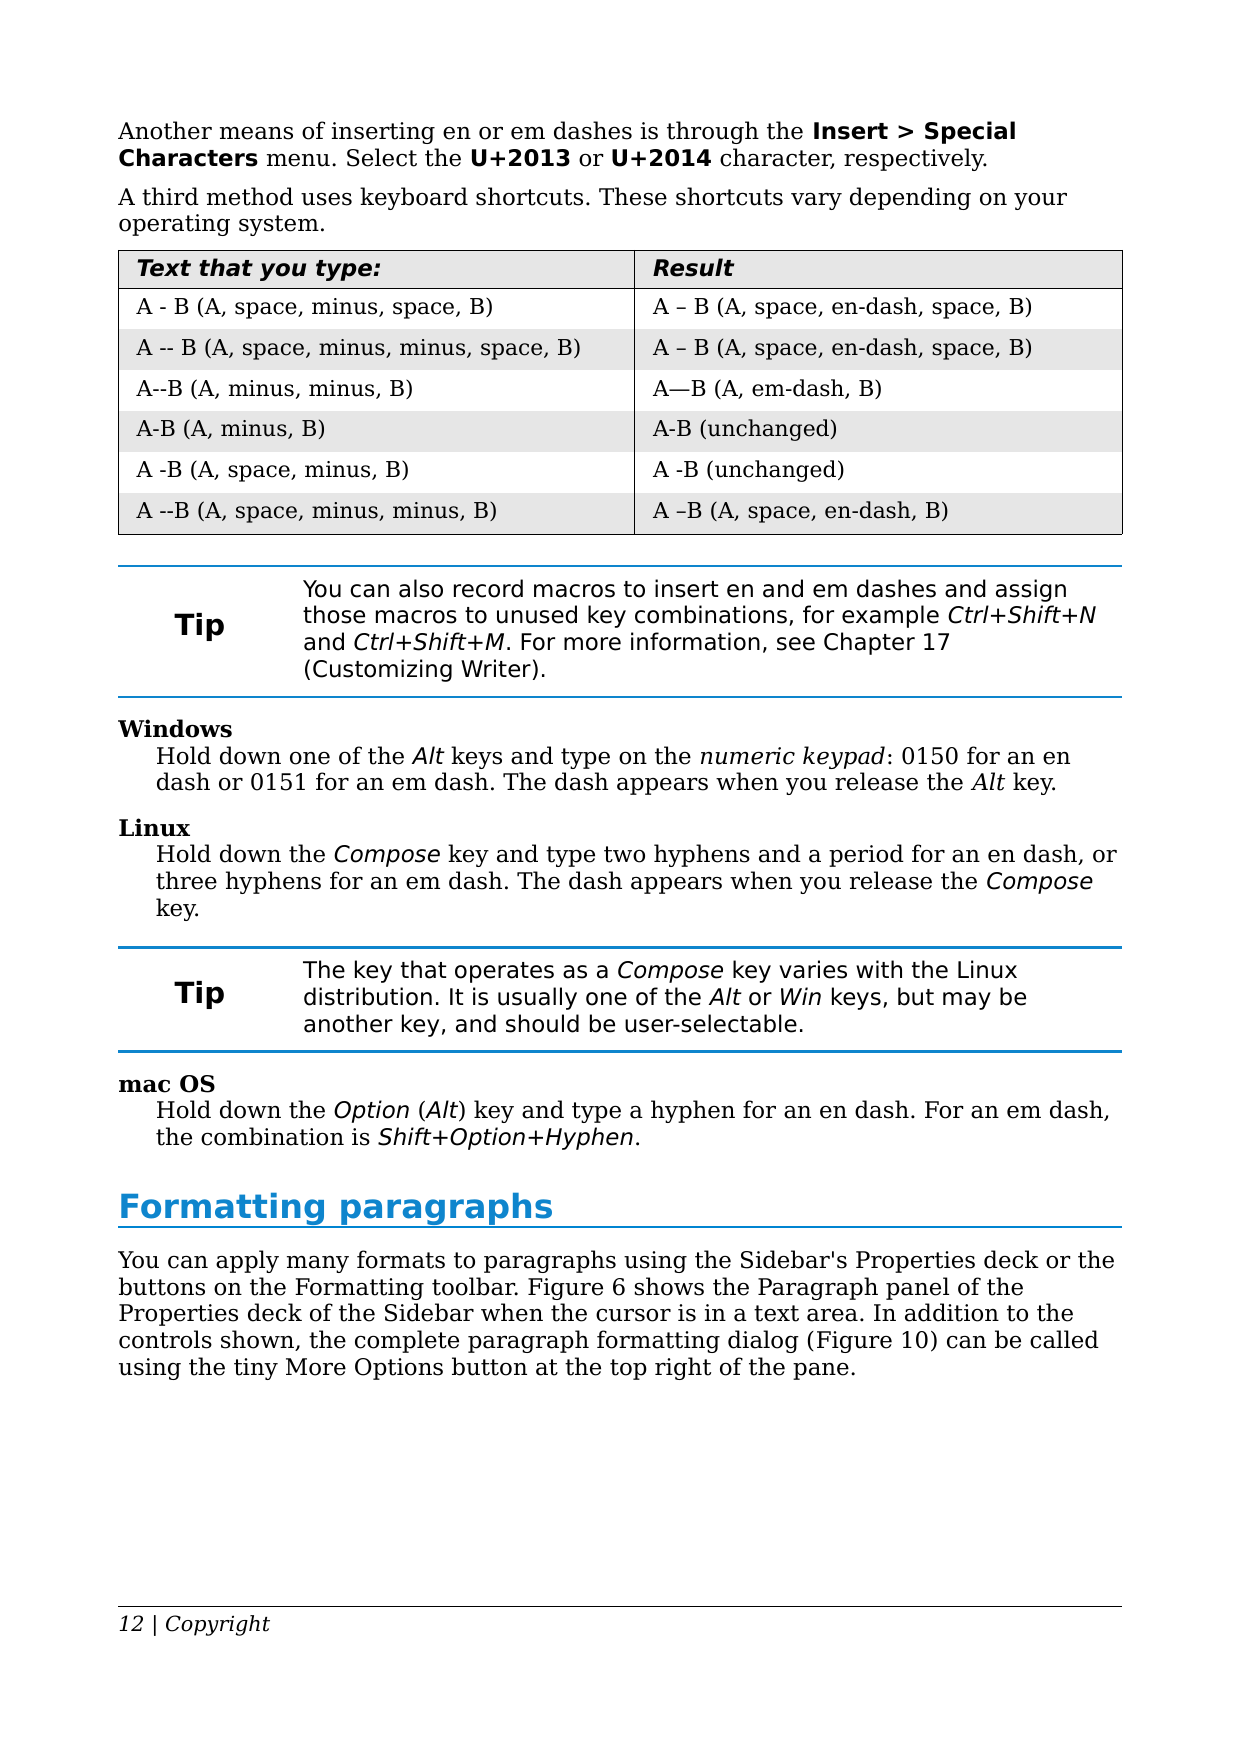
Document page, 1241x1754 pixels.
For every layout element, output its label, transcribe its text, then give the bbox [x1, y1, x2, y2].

text Windows [118, 716, 1122, 743]
table_cell A –B (A, space, en-dash, B) [635, 493, 1122, 534]
table_cell A -B (unchanged) [635, 452, 1122, 493]
table_cell A-B (A, minus, B) [119, 411, 634, 452]
table_header Result [635, 251, 1122, 288]
table_cell A -B (A, space, minus, B) [119, 452, 634, 493]
table_cell A – B (A, space, en-dash, space, B) [635, 289, 1122, 329]
text Hold down one of the Alt keys and type on the numeric keypad: 0150 for an en dash or 0151 for an em dash. The dash appears when you release the Alt key. [156, 743, 1122, 796]
table_cell A --B (A, space, minus, minus, B) [119, 493, 634, 534]
text Linux [118, 815, 1122, 842]
text You can apply many formats to paragraphs using the Sidebar's Properties deck or the buttons on the Formatting toolbar. Figure 6 shows the Paragraph panel of the Properties deck of the Sidebar when the cursor is in a text area. In addition to the controls shown, the complete paragraph formatting dialog (Figure 10) can be called using the tiny More Options button at the top right of the pane. [118, 1247, 1122, 1380]
text Hold down the Option (Alt) key and type a hyphen for an en dash. For an em dash, the combination is Shift+Option+Hyphen. [156, 1098, 1122, 1151]
table_header The key that operates as a Compose key varies with the Linux distribution. It is usually one of the Alt or Win keys, but may be another key, and should be user-selectable. [281, 949, 1122, 1050]
table_header Text that you type: [119, 251, 634, 288]
text Hold down the Compose key and type two hyphens and a period for an en dash, or three hyphens for an em dash. The dash appears when you release the Compose key. [156, 842, 1122, 922]
text Another means of inserting en or em dashes is through the Insert > Special Characters menu. Select the U+2013 or U+2014 character, respectively. [118, 118, 1122, 171]
table_header You can also record macros to insert en and em dashes and assign those macros to unused key combinations, for example Ctrl+Shift+N and Ctrl+Shift+M. For more information, see Chapter 17 (Customizing Writer). [281, 567, 1122, 696]
text mac OS [118, 1071, 1122, 1098]
subtitle Formatting paragraphs [118, 1187, 1122, 1226]
table_cell A--B (A, minus, minus, B) [119, 370, 634, 411]
table_header Tip [118, 567, 281, 696]
table_cell A - B (A, space, minus, space, B) [119, 289, 634, 329]
text A third method uses keyboard shortcuts. These shortcuts vary depending on your operating system. [118, 184, 1122, 237]
table_header Tip [118, 949, 281, 1050]
table_cell A—B (A, em-dash, B) [635, 370, 1122, 411]
table_cell A – B (A, space, en-dash, space, B) [635, 329, 1122, 370]
table_cell A -- B (A, space, minus, minus, space, B) [119, 329, 634, 370]
table_cell A-B (unchanged) [635, 411, 1122, 452]
